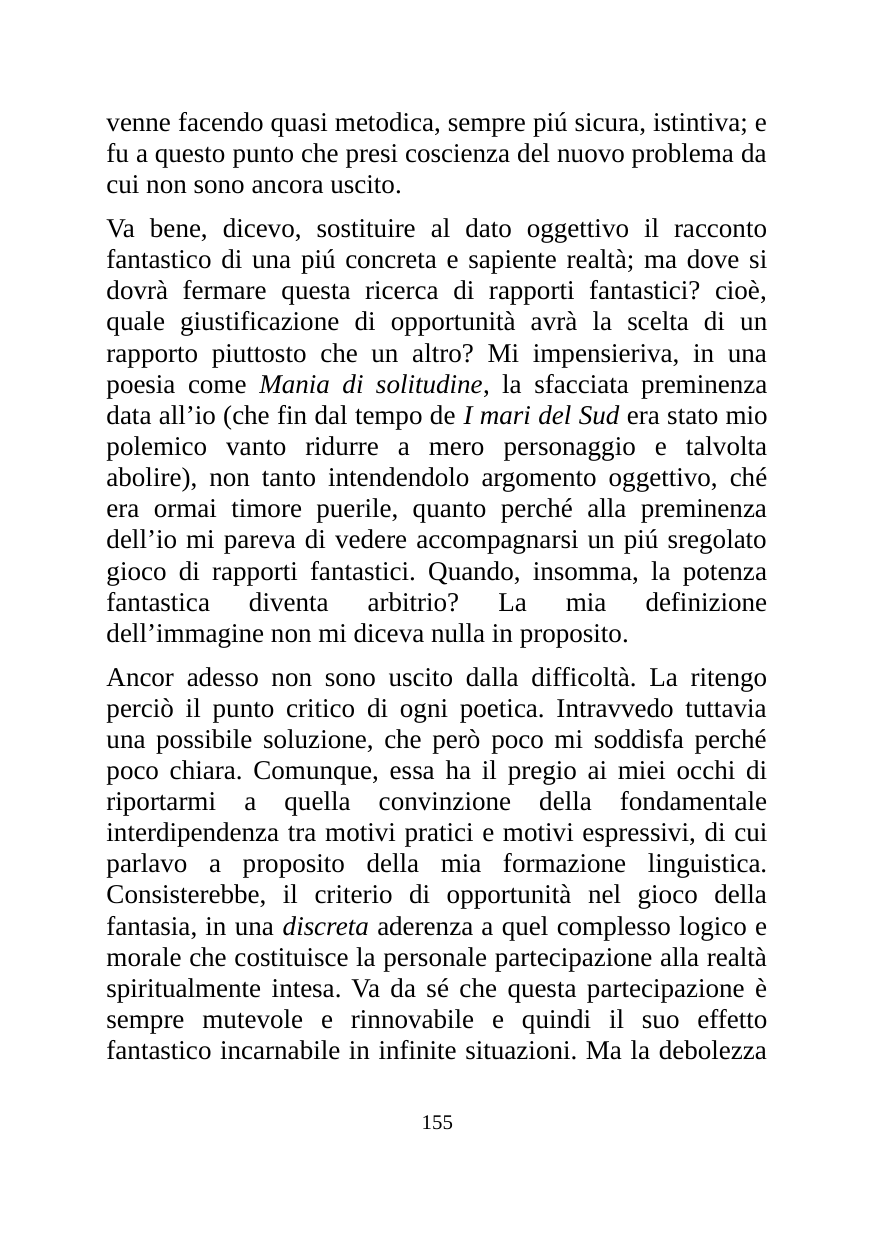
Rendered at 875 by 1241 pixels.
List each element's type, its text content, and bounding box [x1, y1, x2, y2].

text Ancor adesso non sono uscito dalla difficoltà. La ritengo perciò il punto critico di ogni poetica. Intravvedo tuttavia una possibile soluzione, che però poco mi soddisfa perché poco chiara. Comunque, essa ha il pregio ai miei occhi di riportarmi a quella convinzione della fondamentale interdipendenza tra motivi pratici e motivi espressivi, di cui parlavo a proposito della mia formazione linguistica. Consisterebbe, il criterio di opportunità nel gioco della fantasia, in una discreta aderenza a quel complesso logico e morale che costituisce la personale partecipazione alla realtà spiritualmente intesa. Va da sé che questa partecipazione è sempre mutevole e rinnovabile e quindi il suo effetto fantastico incarnabile in infinite situazioni. Ma la debolezza [106, 661, 768, 1066]
text Va bene, dicevo, sostituire al dato oggettivo il racconto fantastico di una piú concreta e sapiente realtà; ma dove si dovrà fermare questa ricerca di rapporti fantastici? cioè, quale giustificazione di opportunità avrà la scelta di un rapporto piuttosto che un altro? Mi impensieriva, in una poesia come Mania di solitudine, la sfacciata preminenza data all’io (che fin dal tempo de I mari del Sud era stato mio polemico vanto ridurre a mero personaggio e talvolta abolire), non tanto intendendolo argomento oggettivo, ché era ormai timore puerile, quanto perché alla preminenza dell’io mi pareva di vedere accompagnarsi un piú sregolato gioco di rapporti fantastici. Quando, insomma, la potenza fantastica diventa arbitrio? La mia definizione dell’immagine non mi diceva nulla in proposito. [106, 212, 768, 648]
text venne facendo quasi metodica, sempre piú sicura, istintiva; e fu a questo punto che presi coscienza del nuovo problema da cui non sono ancora uscito. [106, 106, 768, 200]
